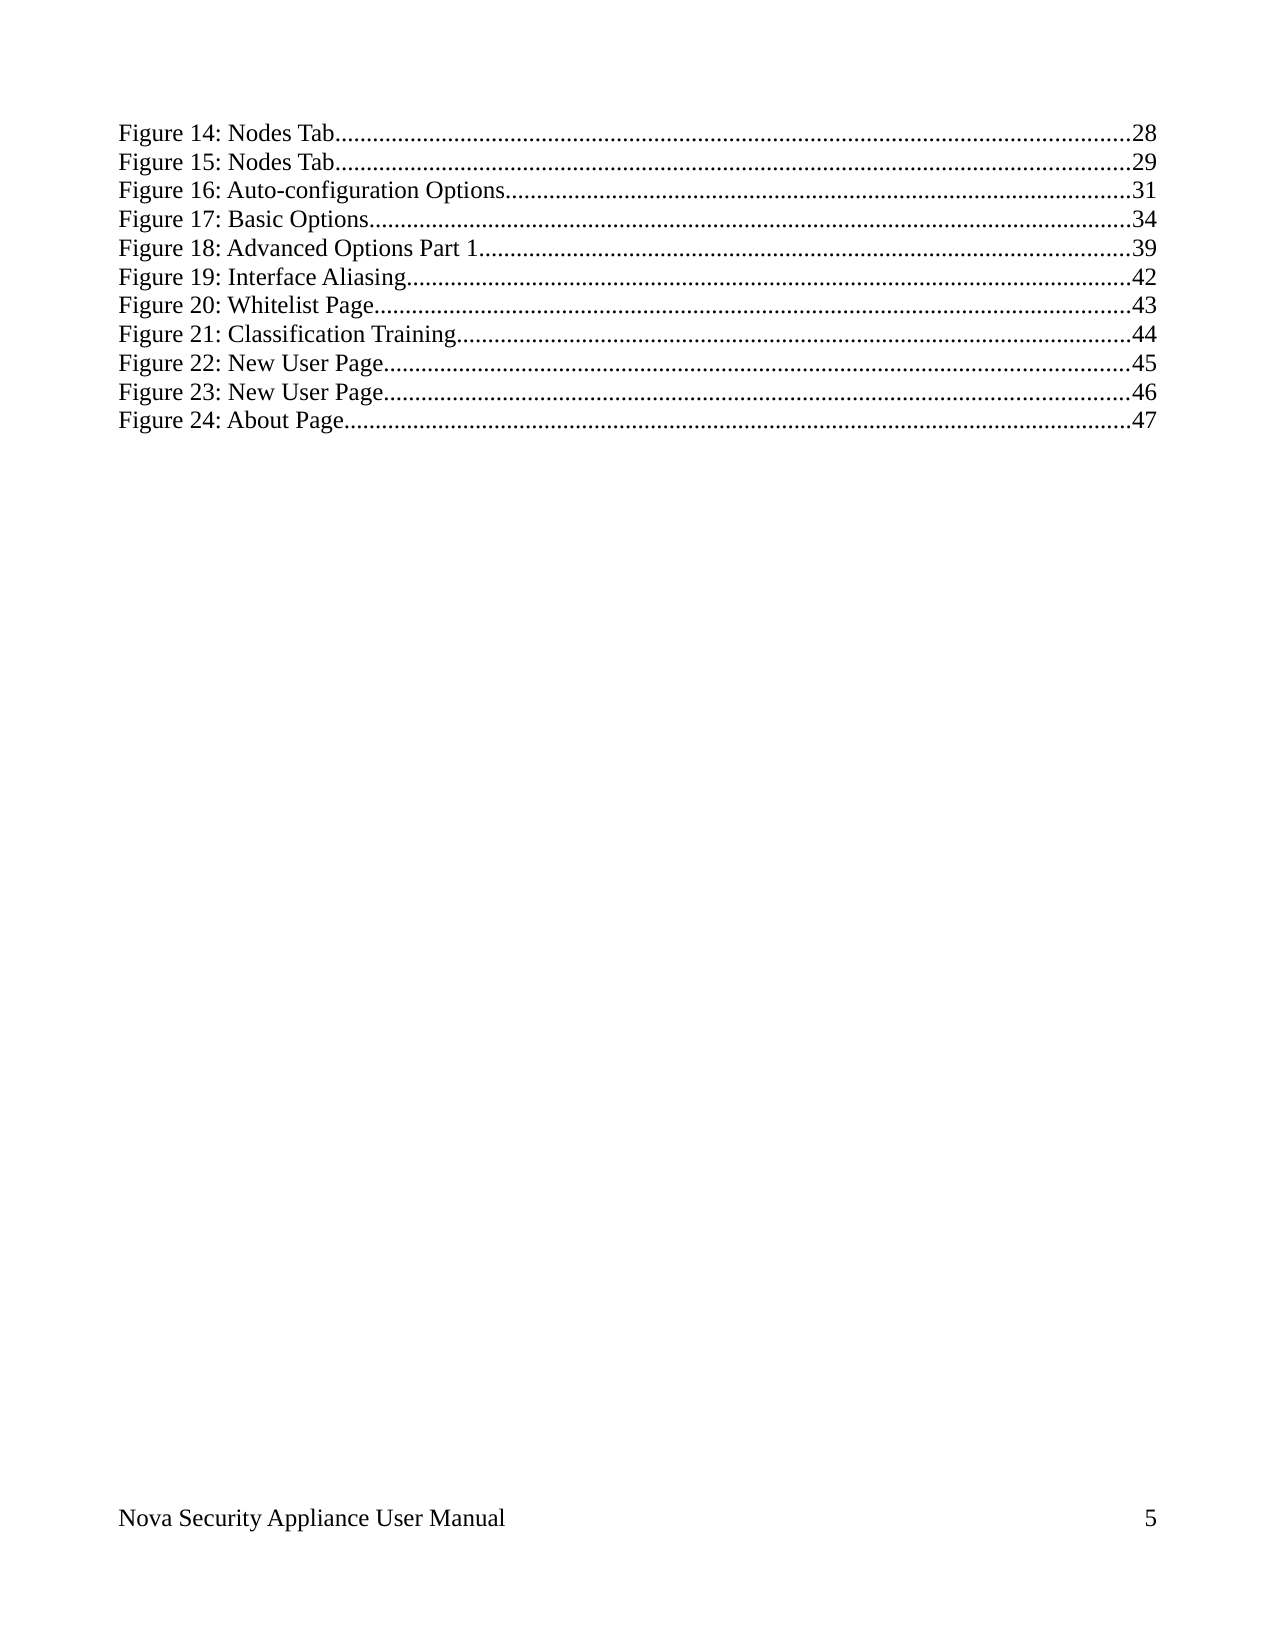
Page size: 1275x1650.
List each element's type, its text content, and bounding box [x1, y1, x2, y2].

text Figure 18: Advanced Options Part 1 39 [118, 233, 1157, 262]
text Figure 22: New User Page 45 [118, 348, 1157, 377]
text Figure 21: Classification Training 44 [118, 319, 1157, 348]
text Figure 14: Nodes Tab 28 [118, 118, 1157, 147]
text Figure 24: About Page 47 [118, 406, 1157, 434]
text Figure 16: Auto-configuration Options 31 [118, 176, 1157, 204]
text Figure 15: Nodes Tab 29 [118, 147, 1157, 176]
text Figure 19: Interface Aliasing 42 [118, 262, 1157, 291]
text Figure 23: New User Page 46 [118, 377, 1157, 406]
text Figure 17: Basic Options 34 [118, 204, 1157, 233]
text Figure 20: Whitelist Page 43 [118, 291, 1157, 319]
